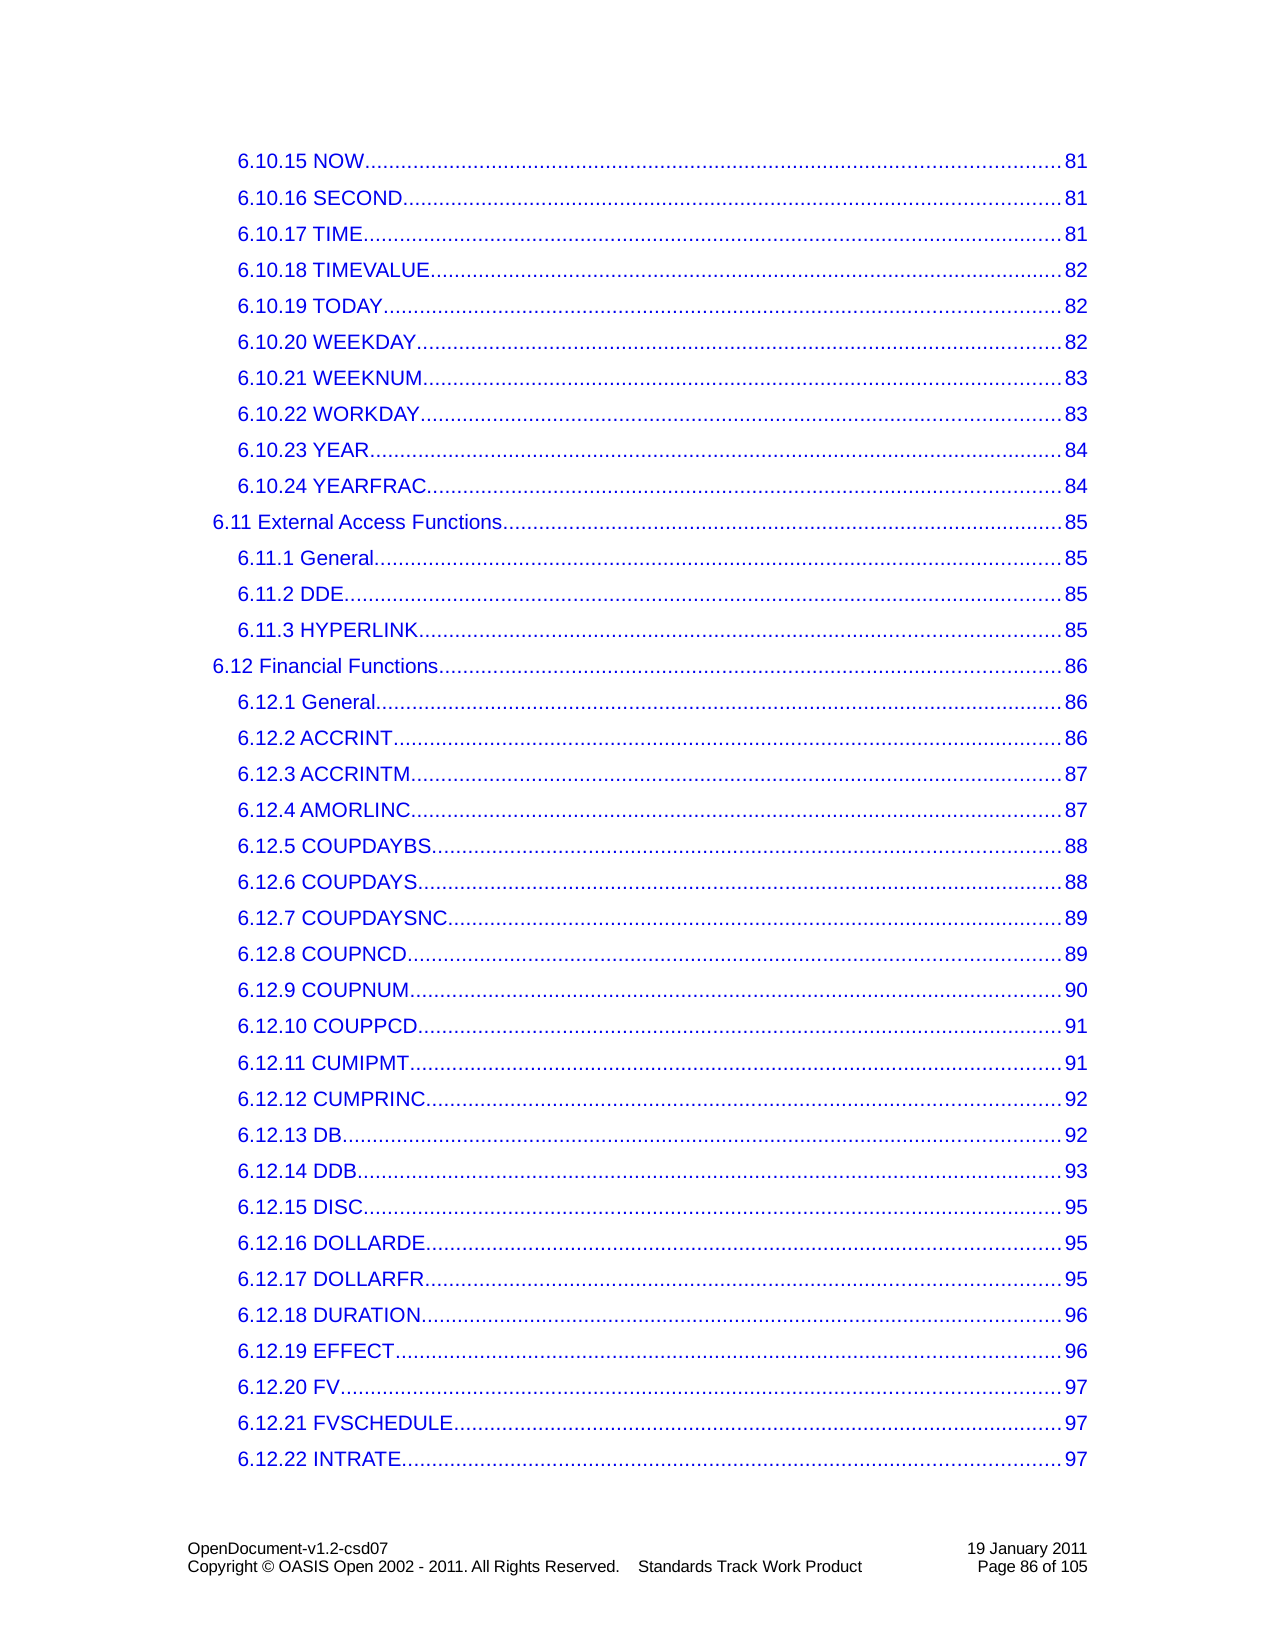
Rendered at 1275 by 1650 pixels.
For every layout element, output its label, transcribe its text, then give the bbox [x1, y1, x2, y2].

text 6.10.21 WEEKNUM 83 [237, 366, 1088, 390]
text 6.12.2 ACCRINT 86 [237, 727, 1088, 750]
text 6.11.2 DDE 85 [237, 582, 1088, 606]
text 6.12.4 AMORLINC 87 [237, 799, 1088, 822]
text 6.12.3 ACCRINTM 87 [237, 763, 1088, 786]
text 6.11.1 General 85 [237, 546, 1088, 570]
text 6.12.11 CUMIPMT 91 [237, 1051, 1088, 1074]
text 6.12 Financial Functions 86 [212, 654, 1088, 678]
text 6.10.17 TIME 81 [237, 222, 1088, 246]
text 6.10.19 TODAY 82 [237, 294, 1088, 318]
text 6.12.19 EFFECT 96 [237, 1339, 1088, 1363]
text 6.12.13 DB 92 [237, 1123, 1088, 1147]
text 6.12.1 General 86 [237, 691, 1088, 714]
text 6.10.24 YEARFRAC 84 [237, 474, 1088, 498]
text 6.12.15 DISC 95 [237, 1195, 1088, 1219]
text 6.12.20 FV 97 [237, 1375, 1088, 1399]
text 6.12.22 INTRATE 97 [237, 1447, 1088, 1471]
text 6.11 External Access Functions 85 [212, 510, 1088, 534]
text 6.10.23 YEAR 84 [237, 438, 1088, 462]
text 6.12.9 COUPNUM 90 [237, 979, 1088, 1002]
text 6.12.14 DDB 93 [237, 1159, 1088, 1183]
text 6.12.6 COUPDAYS 88 [237, 871, 1088, 894]
text 6.10.15 NOW 81 [237, 150, 1088, 173]
text 6.12.8 COUPNCD 89 [237, 943, 1088, 966]
text 6.10.22 WORKDAY 83 [237, 402, 1088, 426]
text 6.12.17 DOLLARFR 95 [237, 1267, 1088, 1291]
text 6.11.3 HYPERLINK 85 [237, 618, 1088, 642]
text 6.12.18 DURATION 96 [237, 1303, 1088, 1327]
text 6.12.12 CUMPRINC 92 [237, 1087, 1088, 1111]
text 6.10.16 SECOND 81 [237, 186, 1088, 209]
text 6.12.7 COUPDAYSNC 89 [237, 907, 1088, 930]
text 6.10.18 TIMEVALUE 82 [237, 258, 1088, 282]
text 6.12.16 DOLLARDE 95 [237, 1231, 1088, 1255]
text 6.10.20 WEEKDAY 82 [237, 330, 1088, 354]
text 6.12.5 COUPDAYBS 88 [237, 835, 1088, 858]
text 6.12.21 FVSCHEDULE 97 [237, 1411, 1088, 1435]
text 6.12.10 COUPPCD 91 [237, 1015, 1088, 1038]
